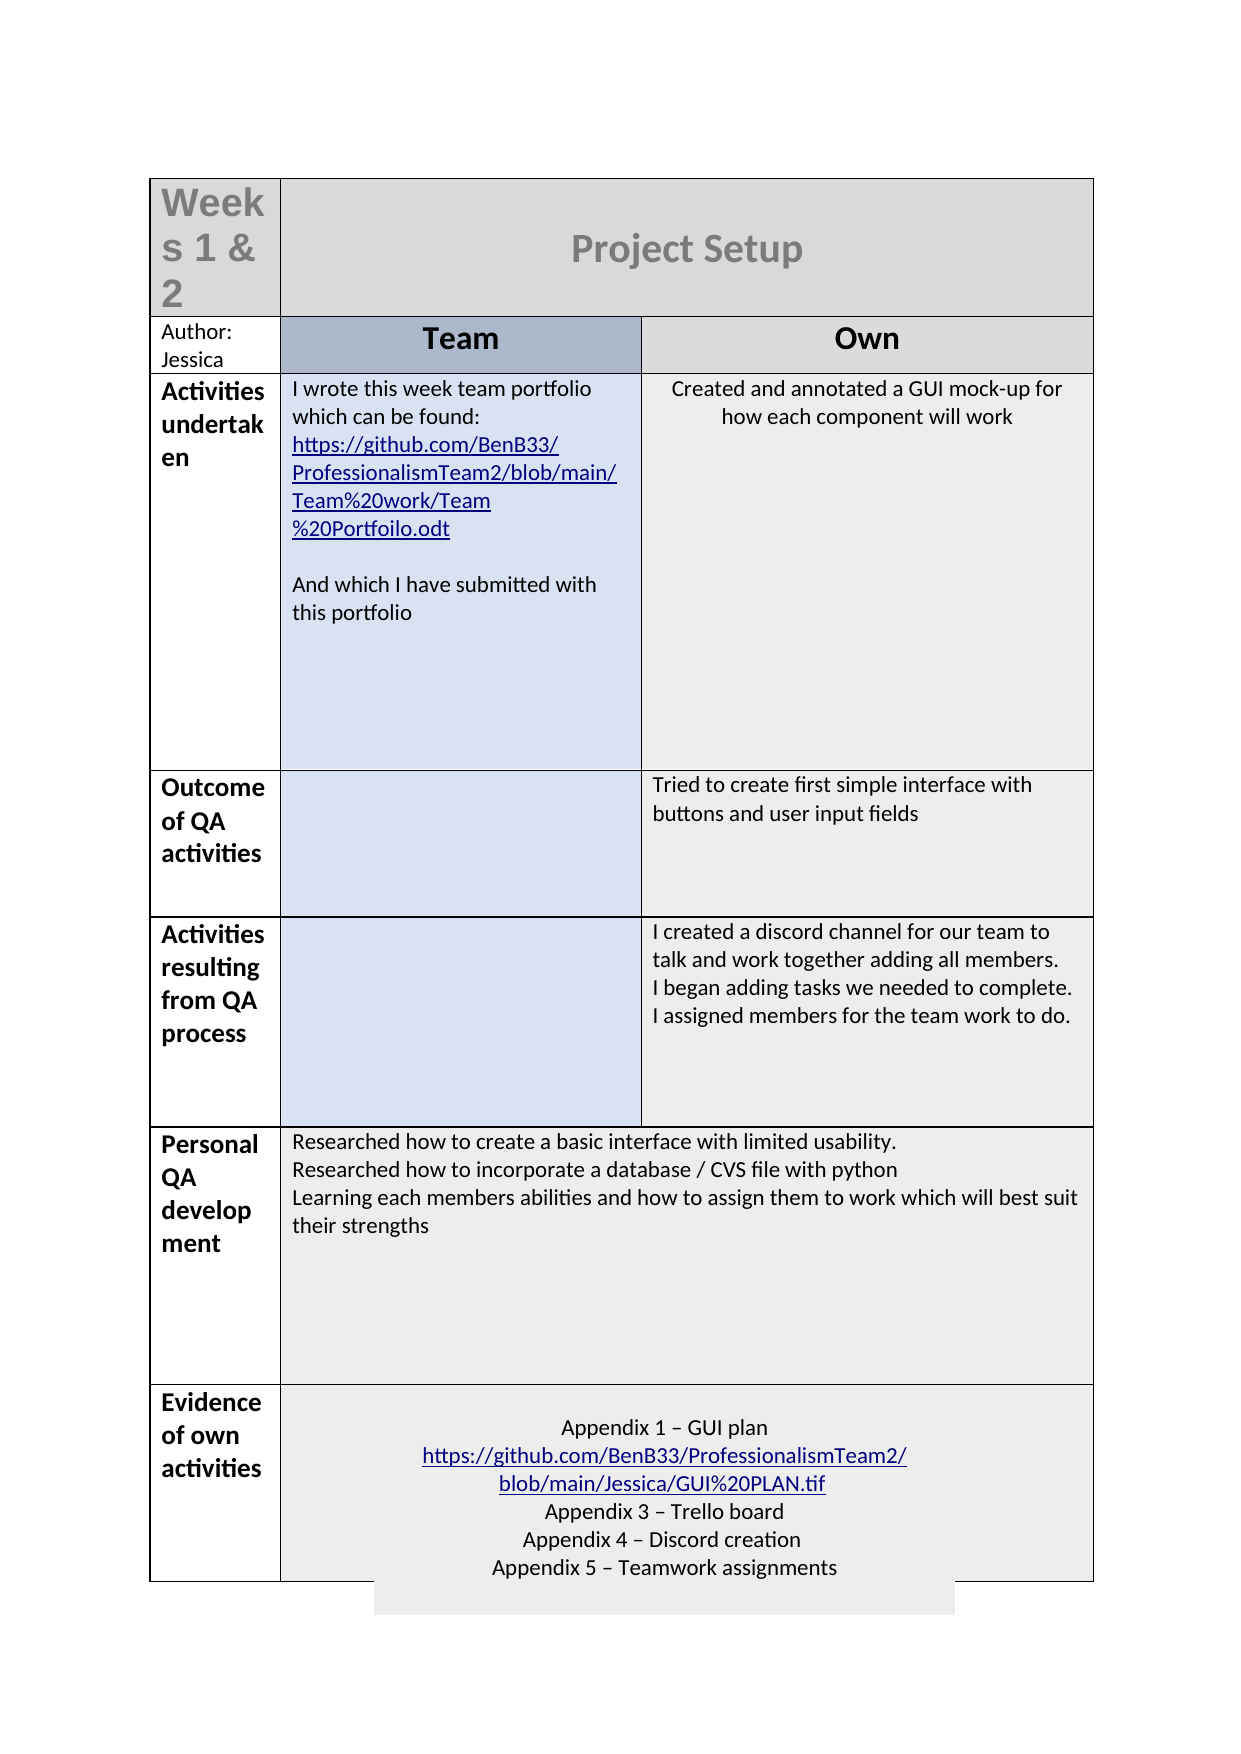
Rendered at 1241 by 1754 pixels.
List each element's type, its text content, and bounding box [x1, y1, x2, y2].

table_cell Activities undertaken [151, 374, 280, 769]
table_cell Activities resulting from QA process [151, 918, 280, 1126]
table_cell Outcome of QA activities [151, 771, 280, 916]
table_cell I created a discord channel for our team to talk and work together adding all members. I began adding tasks we needed to complete. I assigned members for the team work to do. [642, 918, 1093, 1126]
table_cell [281, 1385, 1093, 1615]
table_cell Own [642, 317, 1093, 373]
table_cell [281, 918, 641, 1126]
table_cell Author: Jessica [151, 317, 280, 373]
table_header Project Setup [281, 179, 1093, 316]
table_cell Evidence of own activities [151, 1385, 280, 1581]
table_cell Created and annotated a GUI mock-up for how each component will work [642, 374, 1093, 769]
table_cell Tried to create first simple interface with buttons and user input fields [642, 771, 1093, 916]
table_cell Researched how to create a basic interface with limited usability. Researched how to incorporate a database / CVS file with python Learning each members abilities and how to assign them to work which will best suit their strengths [281, 1128, 1093, 1384]
table_cell [281, 771, 641, 916]
table_cell I wrote this week team portfolio which can be found: https://github.com/BenB33/ProfessionalismTeam2/blob/main/Team%20work/Team%20Portfoilo.odt And which I have submitted with this portfolio [281, 374, 641, 769]
table_cell Personal QA development [151, 1128, 280, 1384]
table_cell Team [281, 317, 641, 373]
table_header Weeks 1 & 2 [151, 179, 280, 316]
